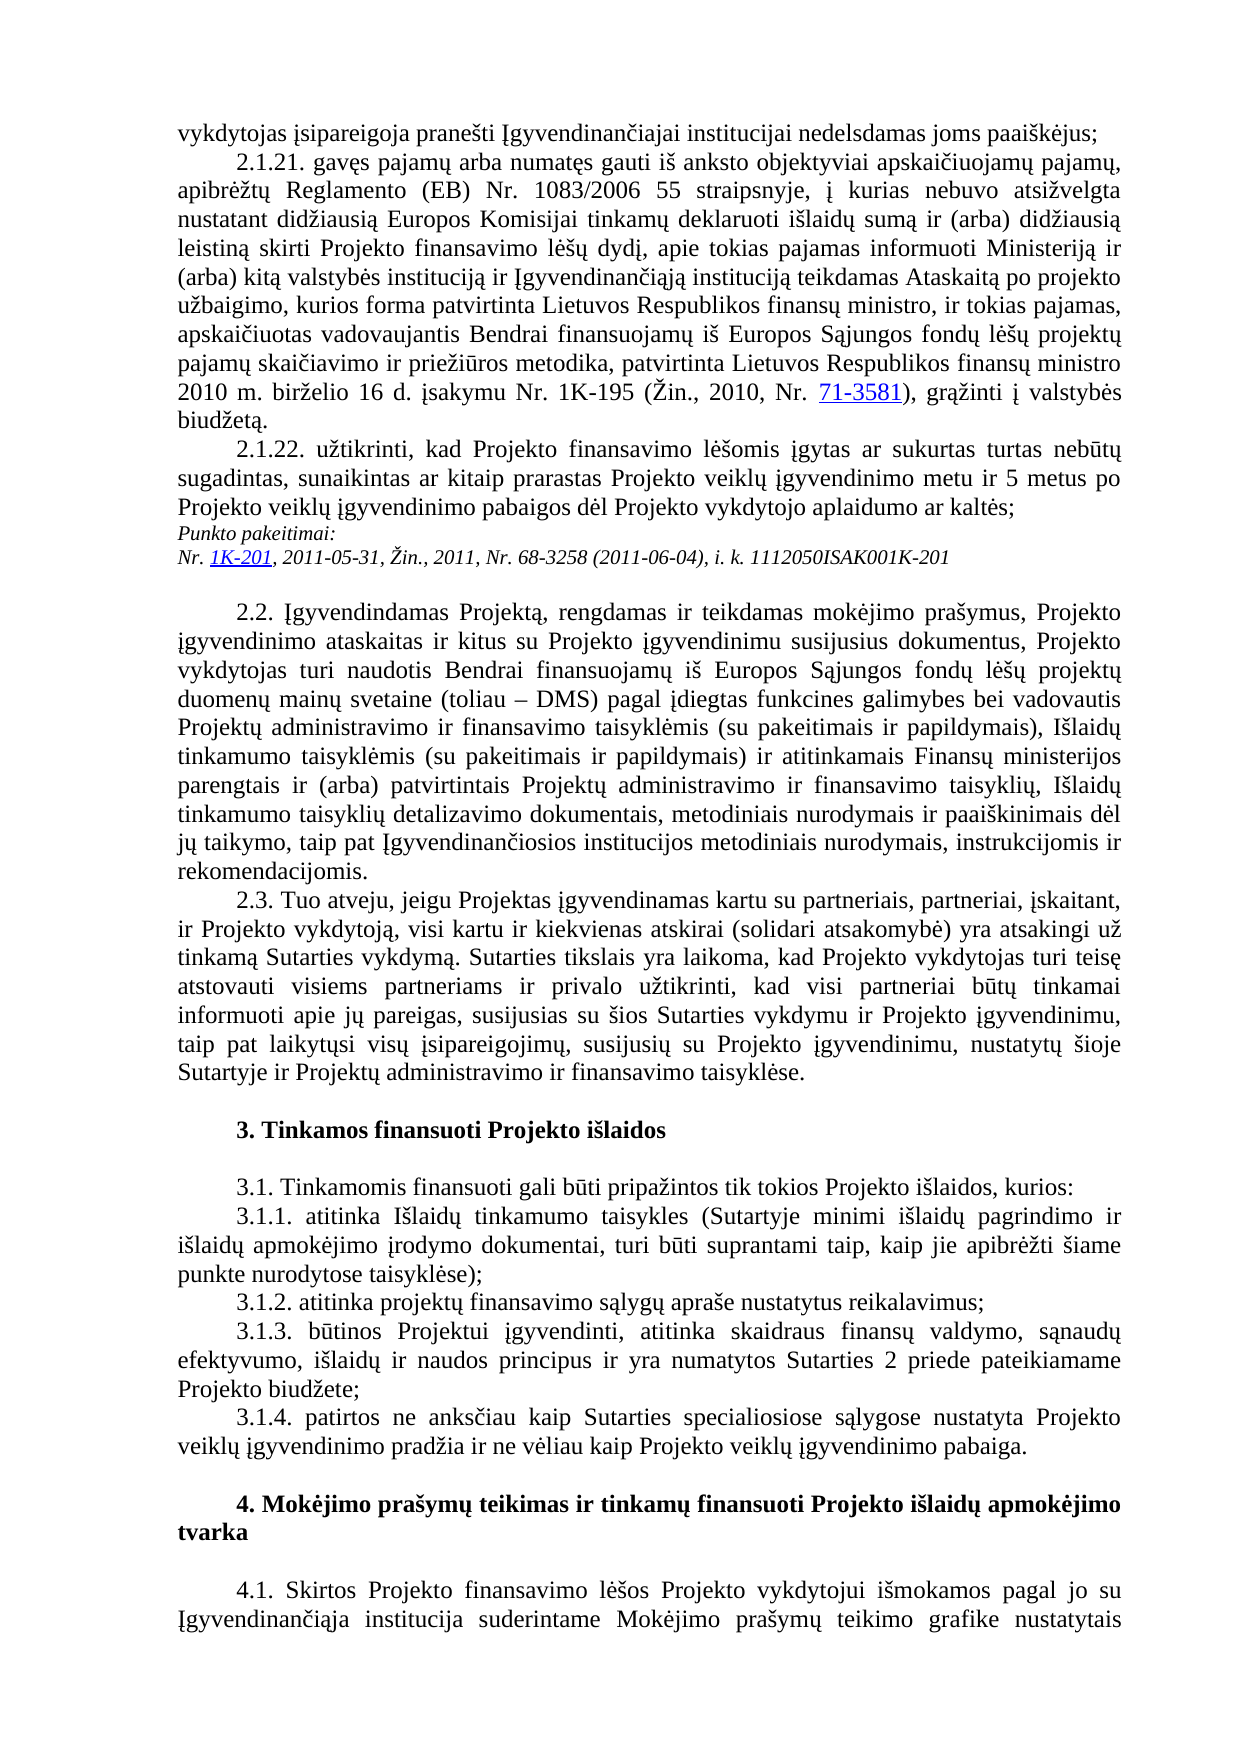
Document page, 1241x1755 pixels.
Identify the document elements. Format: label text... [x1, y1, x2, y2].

text Nr. 1K-201, 2011-05-31, Žin., 2011, Nr. 68-3258 (2011-06-04), i. k. 1112050ISAK001K-201 [177, 545, 1122, 569]
text 4.1. Skirtos Projekto finansavimo lėšos Projekto vykdytojui išmokamos pagal jo su Įgyvendinančiąja institucija suderintame Mokėjimo prašymų teikimo grafike nustatytais [177, 1575, 1122, 1632]
text 2.1.22. užtikrinti, kad Projekto finansavimo lėšomis įgytas ar sukurtas turtas nebūtų sugadintas, sunaikintas ar kitaip prarastas Projekto veiklų įgyvendinimo metu ir 5 metus po Projekto veiklų įgyvendinimo pabaigos dėl Projekto vykdytojo aplaidumo ar kaltės; [177, 434, 1122, 521]
text 3. Tinkamos finansuoti Projekto išlaidos [177, 1115, 1122, 1144]
text 3.1.1. atitinka Išlaidų tinkamumo taisykles (Sutartyje minimi išlaidų pagrindimo ir išlaidų apmokėjimo įrodymo dokumentai, turi būti suprantami taip, kaip jie apibrėžti šiame punkte nurodytose taisyklėse); [177, 1201, 1122, 1287]
text 2.3. Tuo atveju, jeigu Projektas įgyvendinamas kartu su partneriais, partneriai, įskaitant, ir Projekto vykdytoją, visi kartu ir kiekvienas atskirai (solidari atsakomybė) yra atsakingi už tinkamą Sutarties vykdymą. Sutarties tikslais yra laikoma, kad Projekto vykdytojas turi teisę atstovauti visiems partneriams ir privalo užtikrinti, kad visi partneriai būtų tinkamai informuoti apie jų pareigas, susijusias su šios Sutarties vykdymu ir Projekto įgyvendinimu, taip pat laikytųsi visų įsipareigojimų, susijusių su Projekto įgyvendinimu, nustatytų šioje Sutartyje ir Projektų administravimo ir finansavimo taisyklėse. [177, 885, 1122, 1086]
text Punkto pakeitimai: [177, 521, 1122, 545]
text vykdytojas įsipareigoja pranešti Įgyvendinančiajai institucijai nedelsdamas joms paaiškėjus; [177, 118, 1122, 147]
text 3.1.4. patirtos ne anksčiau kaip Sutarties specialiosiose sąlygose nustatyta Projekto veiklų įgyvendinimo pradžia ir ne vėliau kaip Projekto veiklų įgyvendinimo pabaiga. [177, 1402, 1122, 1460]
text 2.2. Įgyvendindamas Projektą, rengdamas ir teikdamas mokėjimo prašymus, Projekto įgyvendinimo ataskaitas ir kitus su Projekto įgyvendinimu susijusius dokumentus, Projekto vykdytojas turi naudotis Bendrai finansuojamų iš Europos Sąjungos fondų lėšų projektų duomenų mainų svetaine (toliau – DMS) pagal įdiegtas funkcines galimybes bei vadovautis Projektų administravimo ir finansavimo taisyklėmis (su pakeitimais ir papildymais), Išlaidų tinkamumo taisyklėmis (su pakeitimais ir papildymais) ir atitinkamais Finansų ministerijos parengtais ir (arba) patvirtintais Projektų administravimo ir finansavimo taisyklių, Išlaidų tinkamumo taisyklių detalizavimo dokumentais, metodiniais nurodymais ir paaiškinimais dėl jų taikymo, taip pat Įgyvendinančiosios institucijos metodiniais nurodymais, instrukcijomis ir rekomendacijomis. [177, 597, 1122, 885]
text 3.1.3. būtinos Projektui įgyvendinti, atitinka skaidraus finansų valdymo, sąnaudų efektyvumo, išlaidų ir naudos principus ir yra numatytos Sutarties 2 priede pateikiamame Projekto biudžete; [177, 1316, 1122, 1402]
text 3.1. Tinkamomis finansuoti gali būti pripažintos tik tokios Projekto išlaidos, kurios: [177, 1172, 1122, 1201]
text 4. Mokėjimo prašymų teikimas ir tinkamų finansuoti Projekto išlaidų apmokėjimo tvarka [177, 1489, 1122, 1546]
text 3.1.2. atitinka projektų finansavimo sąlygų apraše nustatytus reikalavimus; [177, 1287, 1122, 1316]
text 2.1.21. gavęs pajamų arba numatęs gauti iš anksto objektyviai apskaičiuojamų pajamų, apibrėžtų Reglamento (EB) Nr. 1083/2006 55 straipsnyje, į kurias nebuvo atsižvelgta nustatant didžiausią Europos Komisijai tinkamų deklaruoti išlaidų sumą ir (arba) didžiausią leistiną skirti Projekto finansavimo lėšų dydį, apie tokias pajamas informuoti Ministeriją ir (arba) kitą valstybės instituciją ir Įgyvendinančiąją instituciją teikdamas Ataskaitą po projekto užbaigimo, kurios forma patvirtinta Lietuvos Respublikos finansų ministro, ir tokias pajamas, apskaičiuotas vadovaujantis Bendrai finansuojamų iš Europos Sąjungos fondų lėšų projektų pajamų skaičiavimo ir priežiūros metodika, patvirtinta Lietuvos Respublikos finansų ministro 2010 m. birželio 16 d. įsakymu Nr. 1K-195 (Žin., 2010, Nr. 71-3581), grąžinti į valstybės biudžetą. [177, 147, 1122, 434]
